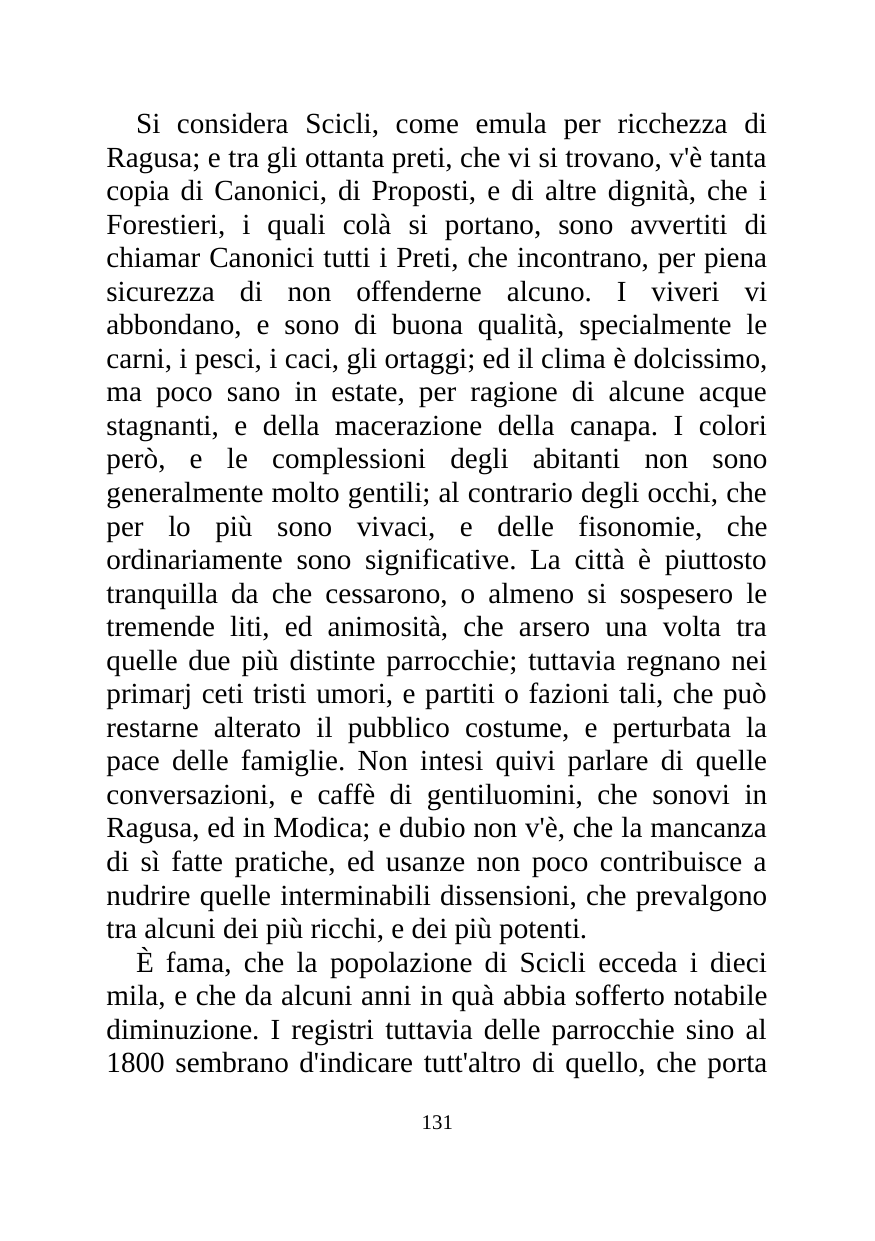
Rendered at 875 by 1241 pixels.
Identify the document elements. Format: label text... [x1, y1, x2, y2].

text È fama, che la popolazione di Scicli ecceda i dieci mila, e che da alcuni anni in quà abbia sofferto notabile diminuzione. I registri tuttavia delle parrocchie sino al 1800 sembrano d'indicare tutt'altro di quello, che porta [106, 945, 768, 1079]
text Si considera Scicli, come emula per ricchezza di Ragusa; e tra gli ottanta preti, che vi si trovano, v'è tanta copia di Canonici, di Proposti, e di altre dignità, che i Forestieri, i quali colà si portano, sono avvertiti di chiamar Canonici tutti i Preti, che incontrano, per piena sicurezza di non offenderne alcuno. I viveri vi abbondano, e sono di buona qualità, specialmente le carni, i pesci, i caci, gli ortaggi; ed il clima è dolcissimo, ma poco sano in estate, per ragione di alcune acque stagnanti, e della macerazione della canapa. I colori però, e le complessioni degli abitanti non sono generalmente molto gentili; al contrario degli occhi, che per lo più sono vivaci, e delle fisonomie, che ordinariamente sono significative. La città è piuttosto tranquilla da che cessarono, o almeno si sospesero le tremende liti, ed animosità, che arsero una volta tra quelle due più distinte parrocchie; tuttavia regnano nei primarj ceti tristi umori, e partiti o fazioni tali, che può restarne alterato il pubblico costume, e perturbata la pace delle famiglie. Non intesi quivi parlare di quelle conversazioni, e caffè di gentiluomini, che sonovi in Ragusa, ed in Modica; e dubio non v'è, che la mancanza di sì fatte pratiche, ed usanze non poco contribuisce a nudrire quelle interminabili dissensioni, che prevalgono tra alcuni dei più ricchi, e dei più potenti. [106, 106, 768, 945]
